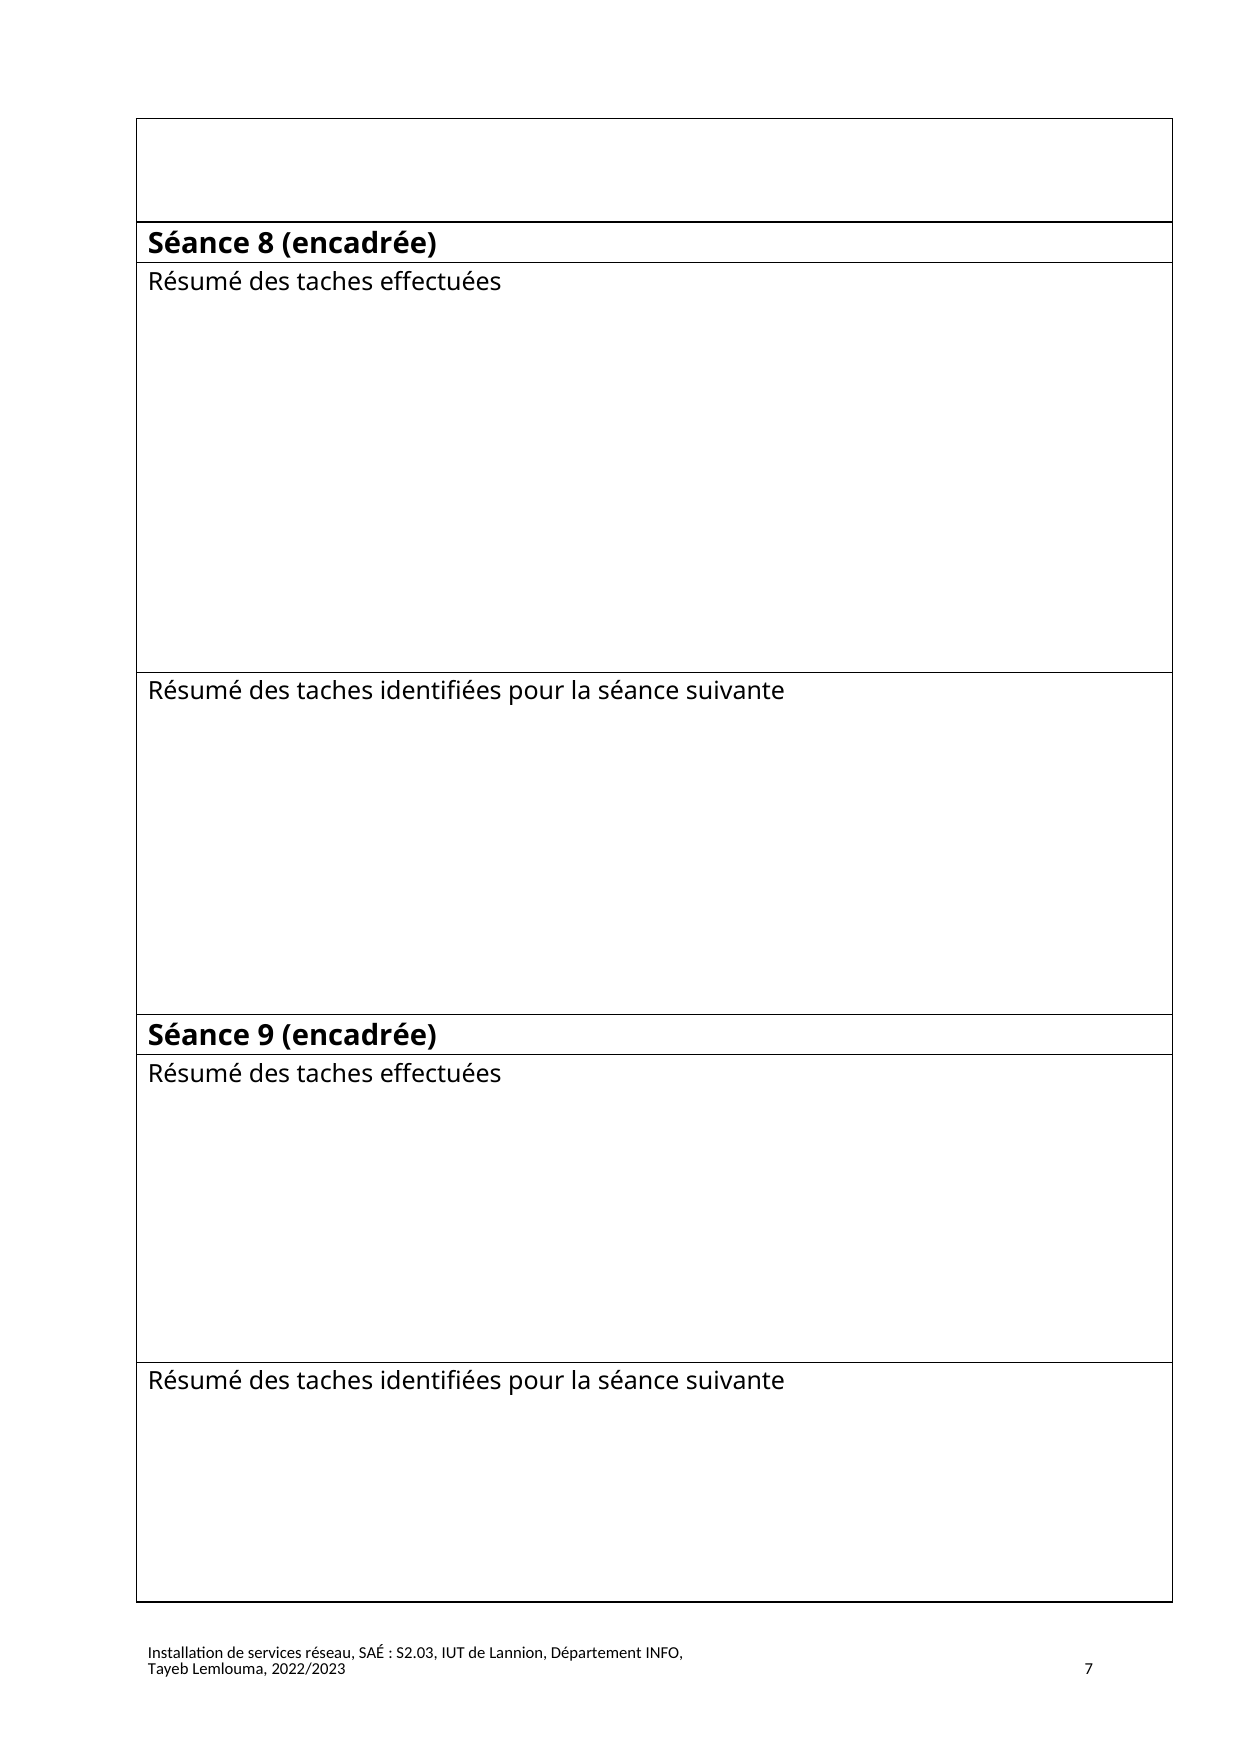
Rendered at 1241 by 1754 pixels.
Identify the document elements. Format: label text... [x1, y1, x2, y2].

table_cell Séance 9 (encadrée) [137, 1015, 1172, 1054]
table_cell Résumé des taches identifiées pour la séance suivante [137, 673, 1172, 1013]
table_cell Résumé des taches effectuées [137, 1055, 1172, 1362]
table_cell Résumé des taches identifiées pour la séance suivante [137, 1363, 1172, 1601]
table_cell Séance 8 (encadrée) [137, 223, 1172, 262]
table_cell Résumé des taches effectuées [137, 263, 1172, 672]
table_cell [137, 119, 1172, 221]
